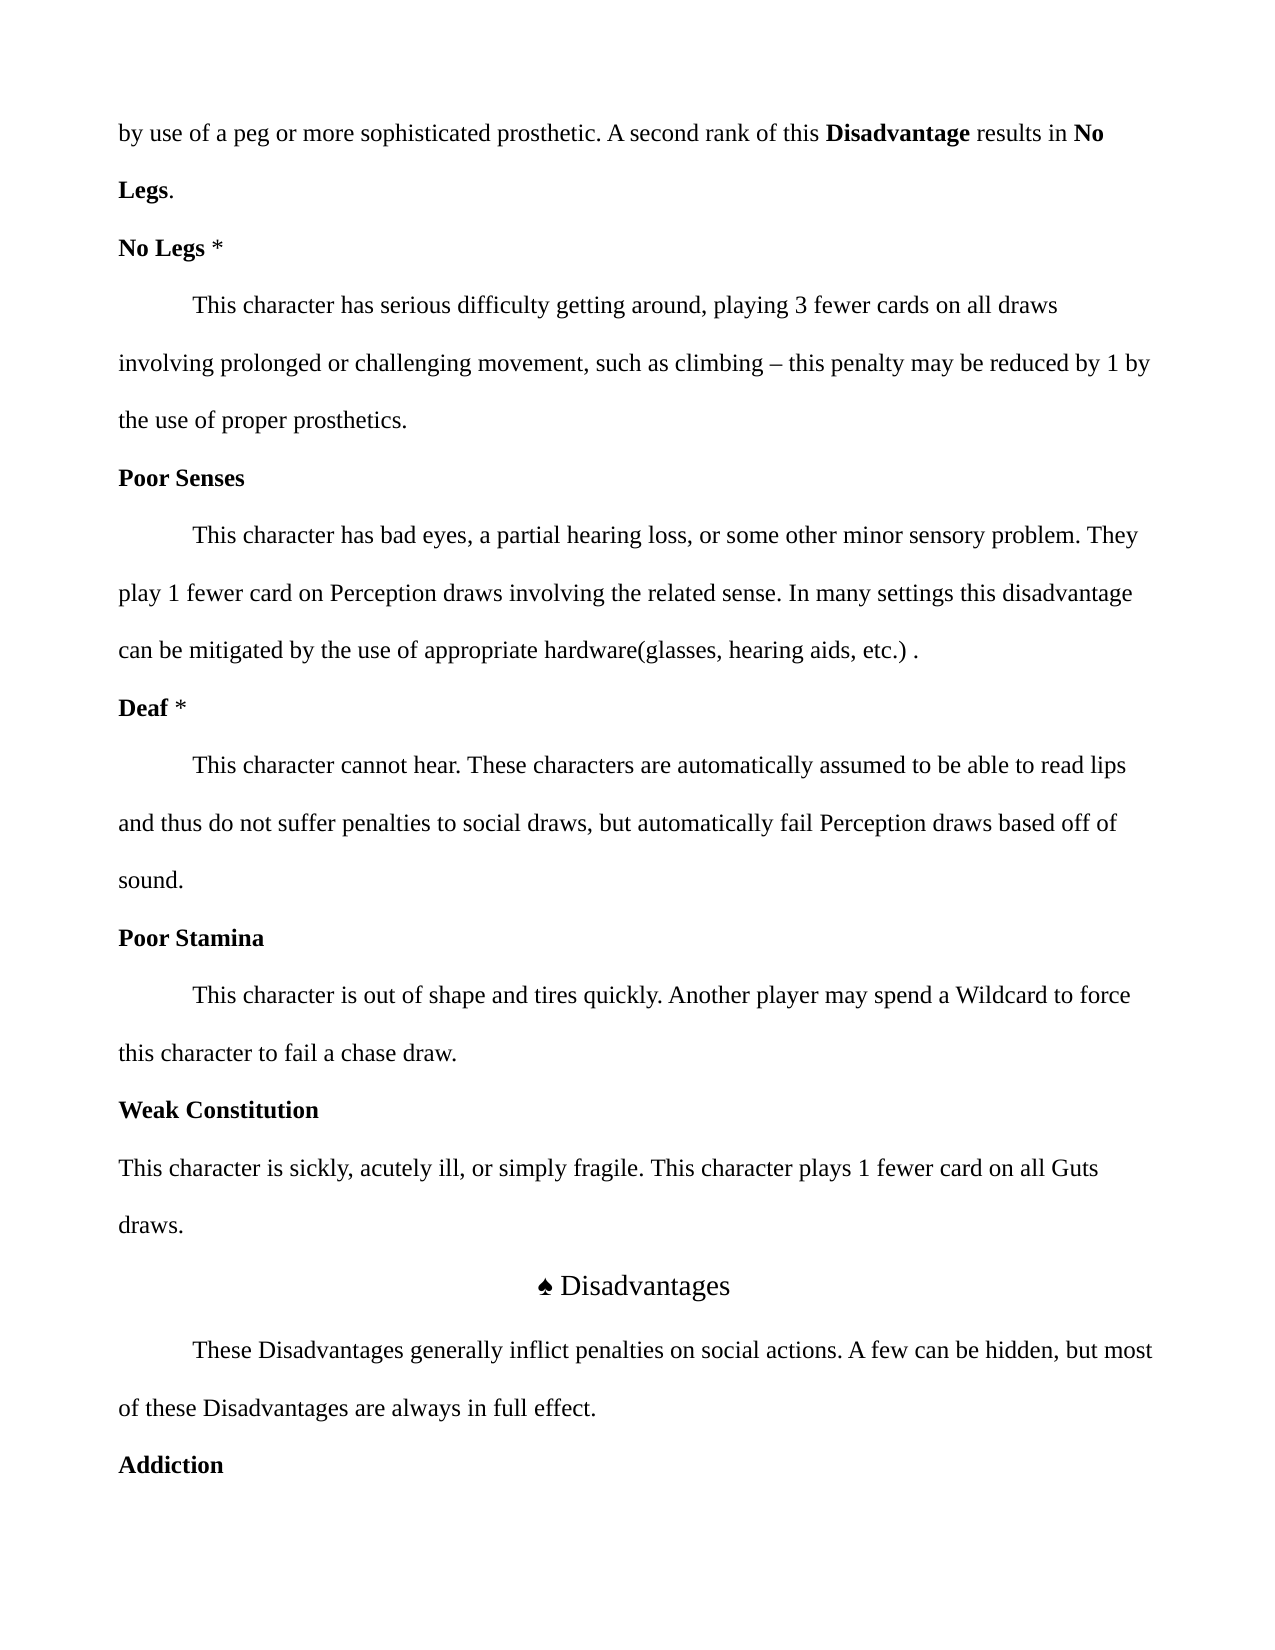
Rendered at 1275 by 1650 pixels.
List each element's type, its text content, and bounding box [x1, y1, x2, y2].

text This character has serious difficulty getting around, playing 3 fewer cards on all draws involving prolonged or challenging movement, such as climbing – this penalty may be reduced by 1 by the use of proper prosthetics. [118, 291, 1157, 434]
text This character is out of shape and tires quickly. Another player may spend a Wildcard to force this character to fail a chase draw. [118, 981, 1157, 1067]
text by use of a peg or more sophisticated prosthetic. A second rank of this Disadvantage results in No Legs. [118, 118, 1157, 204]
text These Disadvantages generally inflict penalties on social actions. A few can be hidden, but most of these Disadvantages are always in full effect. [118, 1335, 1157, 1421]
text Deaf * [118, 693, 1157, 722]
text This character is sickly, acutely ill, or simply fragile. This character plays 1 fewer card on all Guts draws. [118, 1153, 1157, 1239]
text ♠ Disadvantages [118, 1268, 1157, 1302]
text No Legs * [118, 233, 1157, 262]
text Poor Stamina [118, 923, 1157, 952]
text Poor Senses [118, 463, 1157, 492]
text This character cannot hear. These characters are automatically assumed to be able to read lips and thus do not suffer penalties to social draws, but automatically fail Perception draws based off of sound. [118, 751, 1157, 894]
text Weak Constitution [118, 1096, 1157, 1124]
text Addiction [118, 1450, 1157, 1479]
text This character has bad eyes, a partial hearing loss, or some other minor sensory problem. They play 1 fewer card on Perception draws involving the related sense. In many settings this disadvantage can be mitigated by the use of appropriate hardware(glasses, hearing aids, etc.) . [118, 521, 1157, 664]
